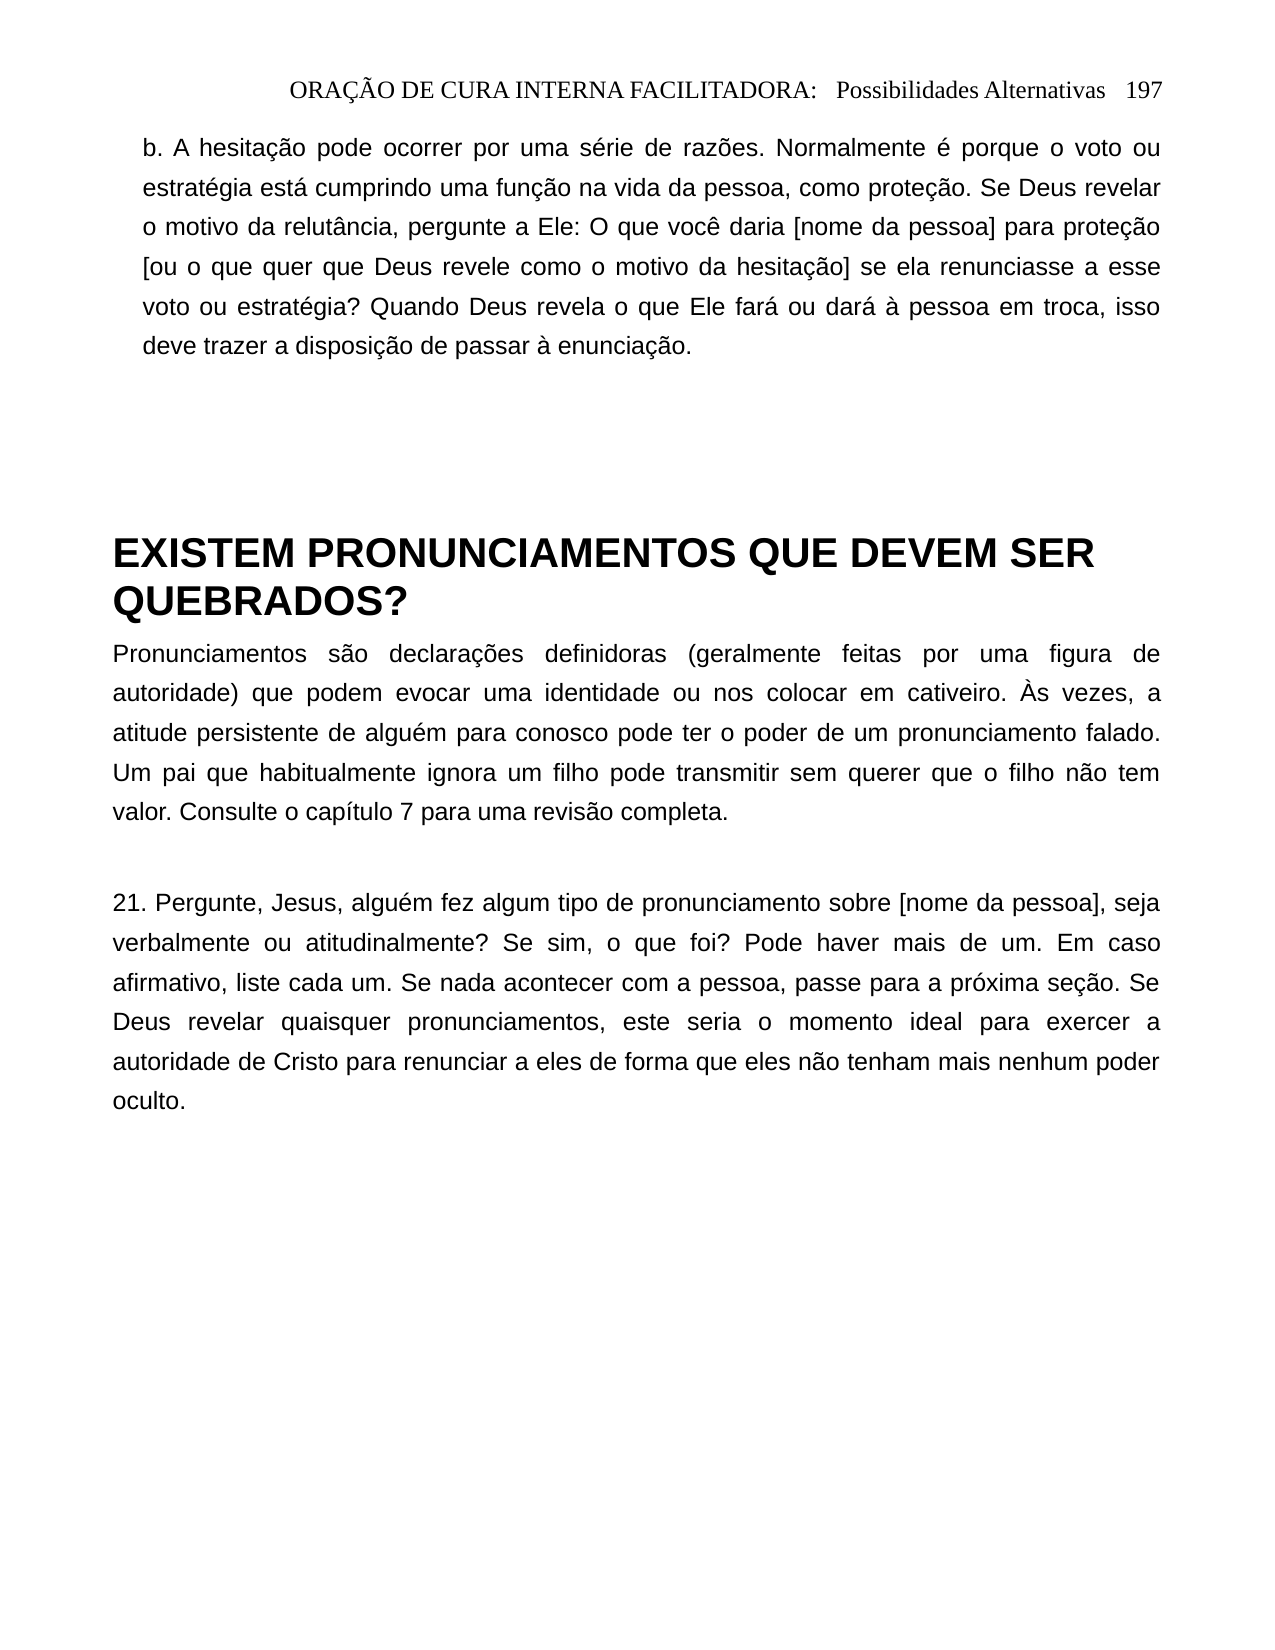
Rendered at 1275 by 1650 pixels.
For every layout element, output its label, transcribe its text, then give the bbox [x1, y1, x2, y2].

text Pronunciamentos são declarações definidoras (geralmente feitas por uma figura de autoridade) que podem evocar uma identidade ou nos colocar em cativeiro. Às vezes, a atitude persistente de alguém para conosco pode ter o poder de um pronunciamento falado. Um pai que habitualmente ignora um filho pode transmitir sem querer que o filho não tem valor. Consulte o capítulo 7 para uma revisão completa. [112, 639, 1162, 826]
text 21. Pergunte, Jesus, alguém fez algum tipo de pronunciamento sobre [nome da pessoa], seja verbalmente ou atitudinalmente? Se sim, o que foi? Pode haver mais de um. Em caso afirmativo, liste cada um. Se nada acontecer com a pessoa, passe para a próxima seção. Se Deus revelar quaisquer pronunciamentos, este seria o momento ideal para exercer a autoridade de Cristo para renunciar a eles de forma que eles não tenham mais nenhum poder oculto. [112, 888, 1162, 1115]
text b. A hesitação pode ocorrer por uma série de razões. Normalmente é porque o voto ou estratégia está cumprindo uma função na vida da pessoa, como proteção. Se Deus revelar o motivo da relutância, pergunte a Ele: O que você daria [nome da pessoa] para proteção [ou o que quer que Deus revele como o motivo da hesitação] se ela renunciasse a esse voto ou estratégia? Quando Deus revela o que Ele fará ou dará à pessoa em troca, isso deve trazer a disposição de passar à enunciação. [142, 133, 1162, 360]
subtitle EXISTEM PRONUNCIAMENTOS QUE DEVEM SER QUEBRADOS? [112, 528, 1162, 624]
